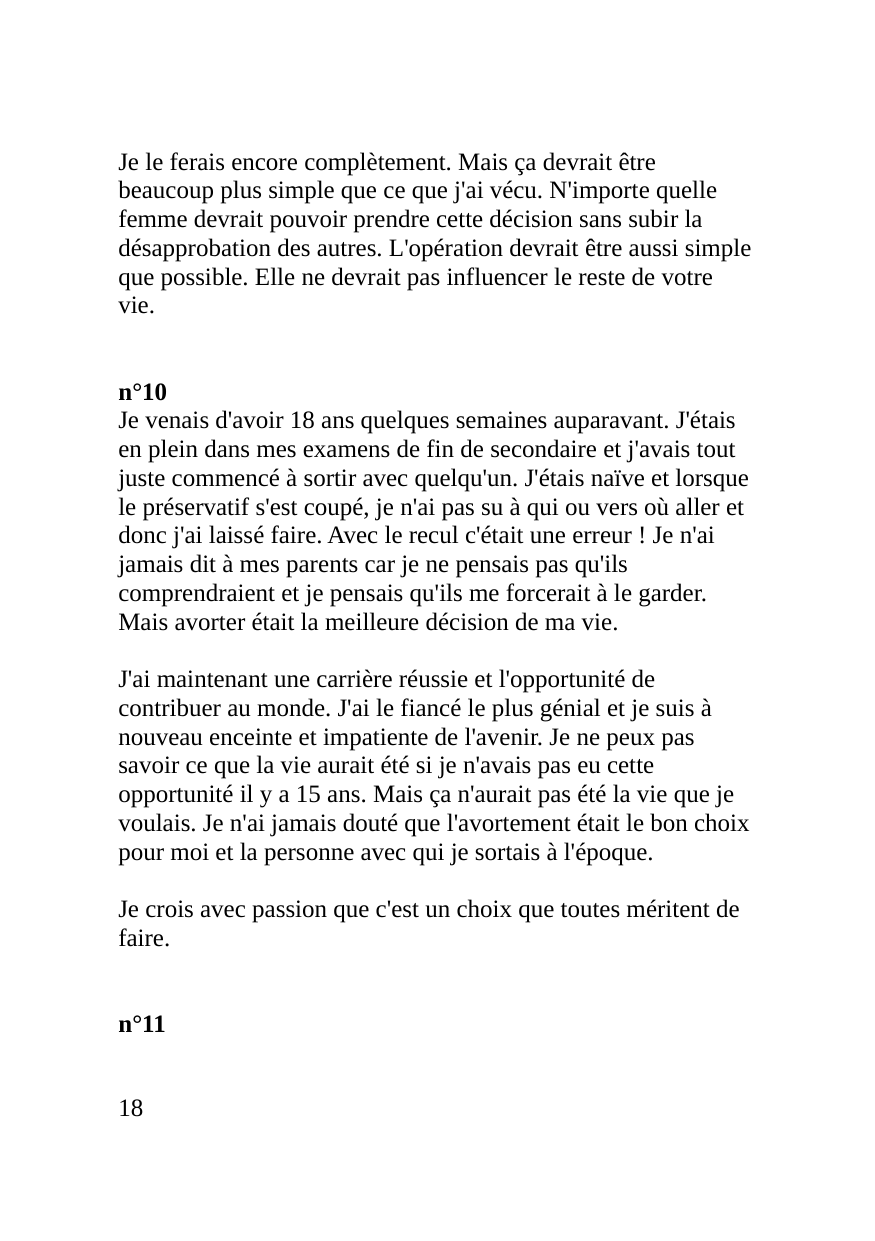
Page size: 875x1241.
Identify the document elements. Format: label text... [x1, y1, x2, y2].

text Je le ferais encore complètement. Mais ça devrait être beaucoup plus simple que ce que j'ai vécu. N'importe quelle femme devrait pouvoir prendre cette décision sans subir la désapprobation des autres. L'opération devrait être aussi simple que possible. Elle ne devrait pas influencer le reste de votre vie. [118, 147, 756, 319]
text n°11 [118, 1009, 756, 1038]
text J'ai maintenant une carrière réussie et l'opportunité de contribuer au monde. J'ai le fiancé le plus génial et je suis à nouveau enceinte et impatiente de l'avenir. Je ne peux pas savoir ce que la vie aurait été si je n'avais pas eu cette opportunité il y a 15 ans. Mais ça n'aurait pas été la vie que je voulais. Je n'ai jamais douté que l'avortement était le bon choix pour moi et la personne avec qui je sortais à l'époque. [118, 664, 756, 866]
text Je crois avec passion que c'est un choix que toutes méritent de faire. [118, 894, 756, 952]
text n°10 [118, 377, 756, 406]
text Je venais d'avoir 18 ans quelques semaines auparavant. J'étais en plein dans mes examens de fin de secondaire et j'avais tout juste commencé à sortir avec quelqu'un. J'étais naïve et lorsque le préservatif s'est coupé, je n'ai pas su à qui ou vers où aller et donc j'ai laissé faire. Avec le recul c'était une erreur ! Je n'ai jamais dit à mes parents car je ne pensais pas qu'ils comprendraient et je pensais qu'ils me forcerait à le garder. Mais avorter était la meilleure décision de ma vie. [118, 406, 756, 636]
